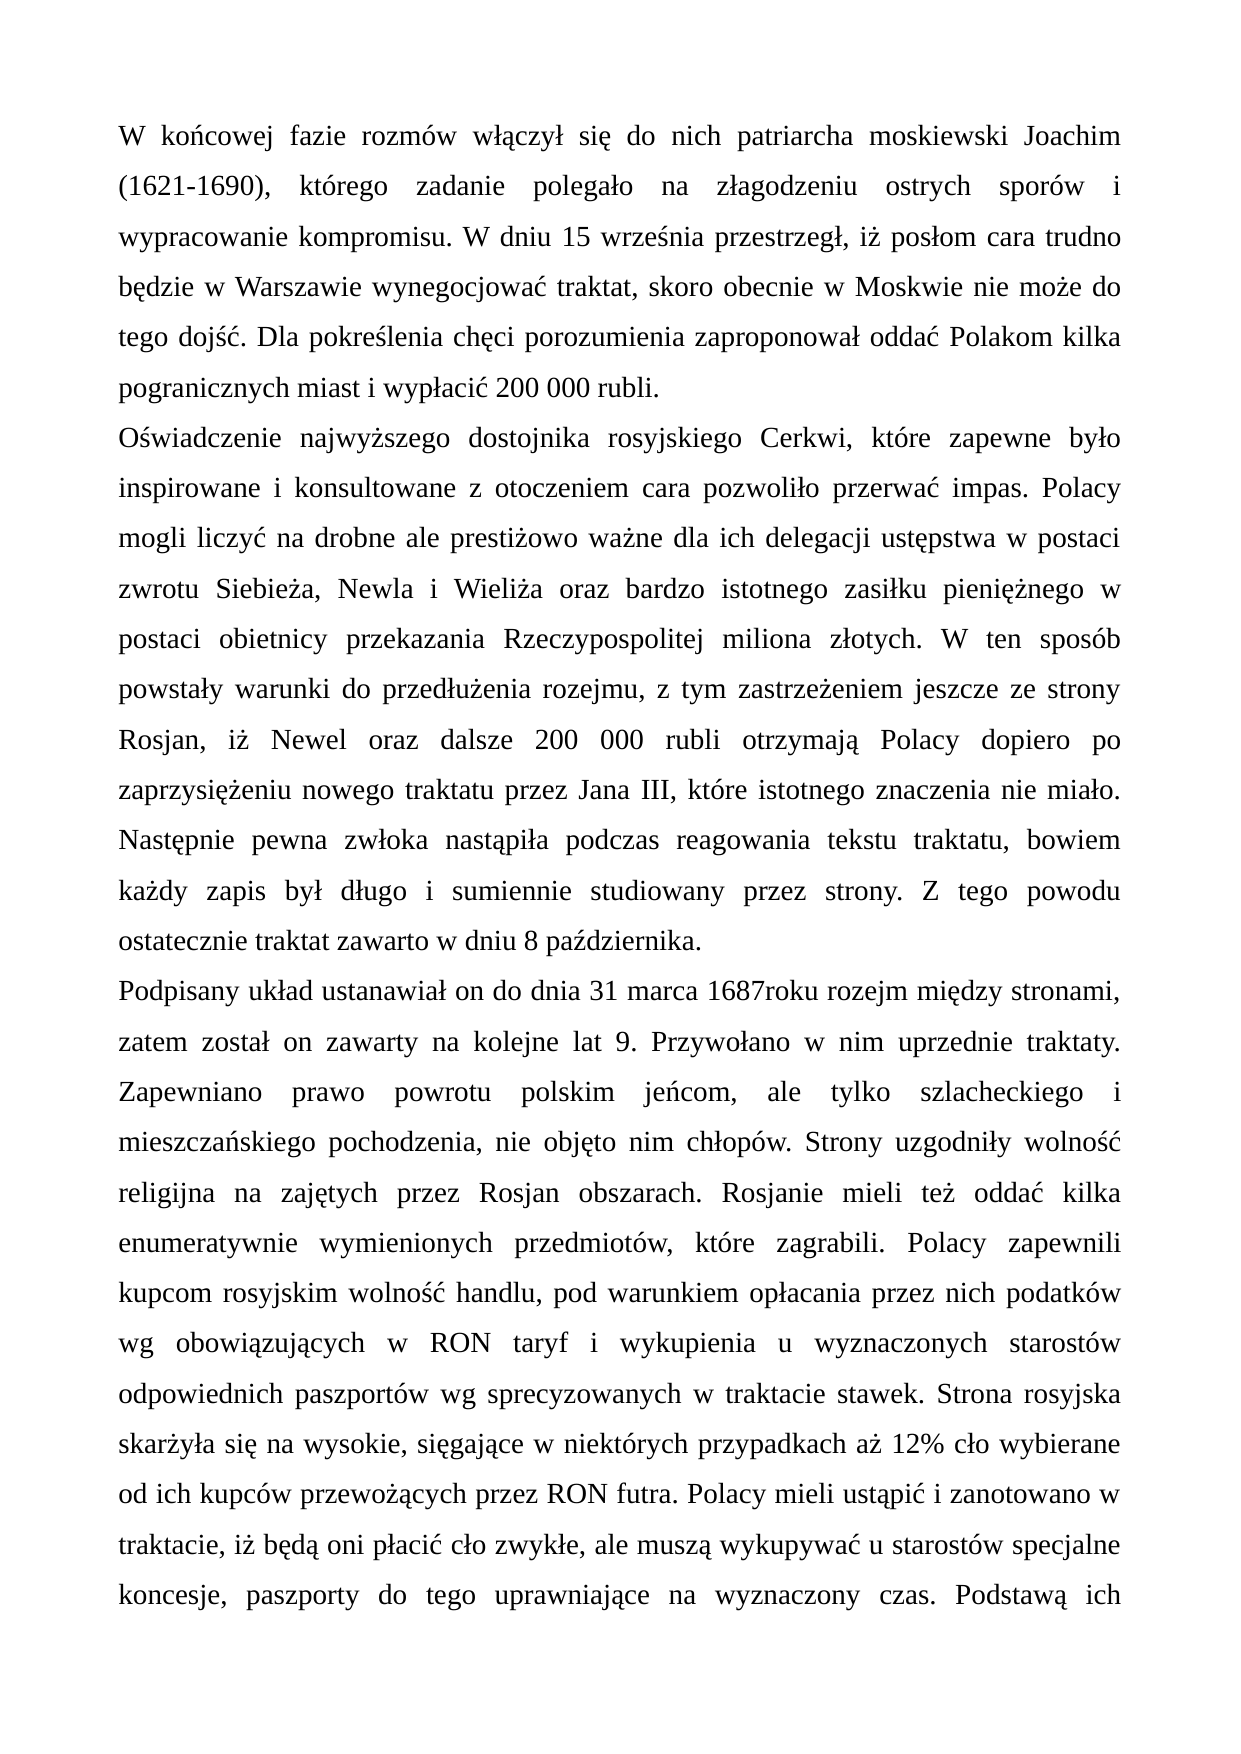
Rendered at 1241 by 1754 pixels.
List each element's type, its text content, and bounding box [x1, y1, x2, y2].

text Podpisany układ ustanawiał on do dnia 31 marca 1687roku rozejm między stronami, zatem został on zawarty na kolejne lat 9. Przywołano w nim uprzednie traktaty. Zapewniano prawo powrotu polskim jeńcom, ale tylko szlacheckiego i mieszczańskiego pochodzenia, nie objęto nim chłopów. Strony uzgodniły wolność religijna na zajętych przez Rosjan obszarach. Rosjanie mieli też oddać kilka enumeratywnie wymienionych przedmiotów, które zagrabili. Polacy zapewnili kupcom rosyjskim wolność handlu, pod warunkiem opłacania przez nich podatków wg obowiązujących w RON taryf i wykupienia u wyznaczonych starostów odpowiednich paszportów wg sprecyzowanych w traktacie stawek. Strona rosyjska skarżyła się na wysokie, sięgające w niektórych przypadkach aż 12% cło wybierane od ich kupców przewożących przez RON futra. Polacy mieli ustąpić i zanotowano w traktacie, iż będą oni płacić cło zwykłe, ale muszą wykupywać u starostów specjalne koncesje, paszporty do tego uprawniające na wyznaczony czas. Podstawą ich [118, 973, 1122, 1611]
text W końcowej fazie rozmów włączył się do nich patriarcha moskiewski Joachim (1621-1690), którego zadanie polegało na złagodzeniu ostrych sporów i wypracowanie kompromisu. W dniu 15 września przestrzegł, iż posłom cara trudno będzie w Warszawie wynegocjować traktat, skoro obecnie w Moskwie nie może do tego dojść. Dla pokreślenia chęci porozumienia zaproponował oddać Polakom kilka pogranicznych miast i wypłacić 200 000 rubli. [118, 118, 1122, 403]
text Oświadczenie najwyższego dostojnika rosyjskiego Cerkwi, które zapewne było inspirowane i konsultowane z otoczeniem cara pozwoliło przerwać impas. Polacy mogli liczyć na drobne ale prestiżowo ważne dla ich delegacji ustępstwa w postaci zwrotu Siebieża, Newla i Wieliża oraz bardzo istotnego zasiłku pieniężnego w postaci obietnicy przekazania Rzeczypospolitej miliona złotych. W ten sposób powstały warunki do przedłużenia rozejmu, z tym zastrzeżeniem jeszcze ze strony Rosjan, iż Newel oraz dalsze 200 000 rubli otrzymają Polacy dopiero po zaprzysiężeniu nowego traktatu przez Jana III, które istotnego znaczenia nie miało. Następnie pewna zwłoka nastąpiła podczas reagowania tekstu traktatu, bowiem każdy zapis był długo i sumiennie studiowany przez strony. Z tego powodu ostatecznie traktat zawarto w dniu 8 października. [118, 420, 1122, 957]
